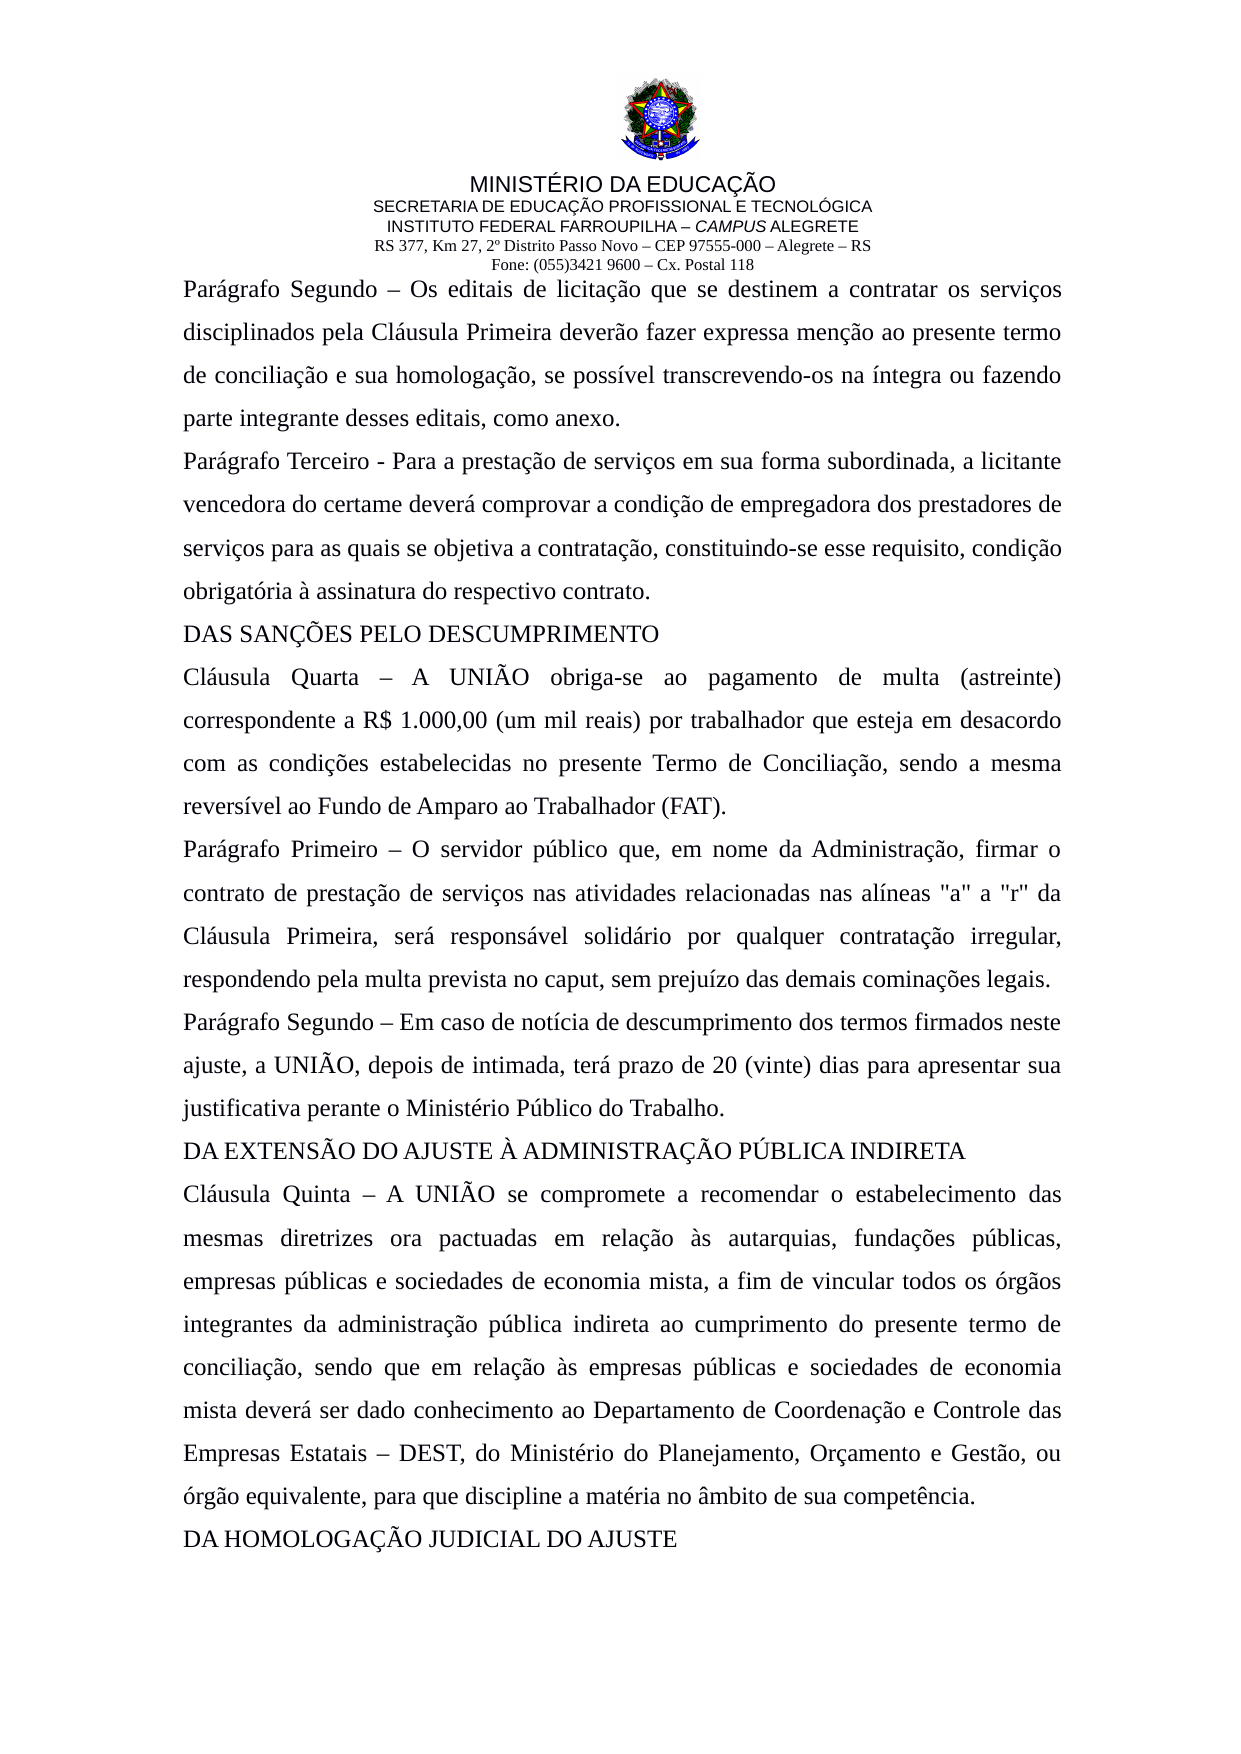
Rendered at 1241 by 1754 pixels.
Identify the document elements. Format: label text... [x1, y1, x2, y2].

text Cláusula Quinta – A UNIÃO se compromete a recomendar o estabelecimento das mesmas diretrizes ora pactuadas em relação às autarquias, fundações públicas, empresas públicas e sociedades de economia mista, a fim de vincular todos os órgãos integrantes da administração pública indireta ao cumprimento do presente termo de conciliação, sendo que em relação às empresas públicas e sociedades de economia mista deverá ser dado conhecimento ao Departamento de Coordenação e Controle das Empresas Estatais – DEST, do Ministério do Planejamento, Orçamento e Gestão, ou órgão equivalente, para que discipline a matéria no âmbito de sua competência. [183, 1179, 1062, 1510]
text DA HOMOLOGAÇÃO JUDICIAL DO AJUSTE [183, 1524, 1062, 1553]
text DA EXTENSÃO DO AJUSTE À ADMINISTRAÇÃO PÚBLICA INDIRETA [183, 1136, 1062, 1165]
picture [615, 73, 700, 161]
text Cláusula Quarta – A UNIÃO obriga-se ao pagamento de multa (astreinte) correspondente a R$ 1.000,00 (um mil reais) por trabalhador que esteja em desacordo com as condições estabelecidas no presente Termo de Conciliação, sendo a mesma reversível ao Fundo de Amparo ao Trabalhador (FAT). [183, 662, 1062, 820]
text Parágrafo Segundo – Em caso de notícia de descumprimento dos termos firmados neste ajuste, a UNIÃO, depois de intimada, terá prazo de 20 (vinte) dias para apresentar sua justificativa perante o Ministério Público do Trabalho. [183, 1007, 1062, 1122]
text Parágrafo Primeiro – O servidor público que, em nome da Administração, firmar o contrato de prestação de serviços nas atividades relacionadas nas alíneas "a" a "r" da Cláusula Primeira, será responsável solidário por qualquer contratação irregular, respondendo pela multa prevista no caput, sem prejuízo das demais cominações legais. [183, 834, 1062, 993]
text Parágrafo Terceiro - Para a prestação de serviços em sua forma subordinada, a licitante vencedora do certame deverá comprovar a condição de empregadora dos prestadores de serviços para as quais se objetiva a contratação, constituindo-se esse requisito, condição obrigatória à assinatura do respectivo contrato. [183, 446, 1062, 604]
text DAS SANÇÕES PELO DESCUMPRIMENTO [183, 619, 1062, 648]
text Parágrafo Segundo – Os editais de licitação que se destinem a contratar os serviços disciplinados pela Cláusula Primeira deverão fazer expressa menção ao presente termo de conciliação e sua homologação, se possível transcrevendo-os na íntegra ou fazendo parte integrante desses editais, como anexo. [183, 274, 1062, 432]
